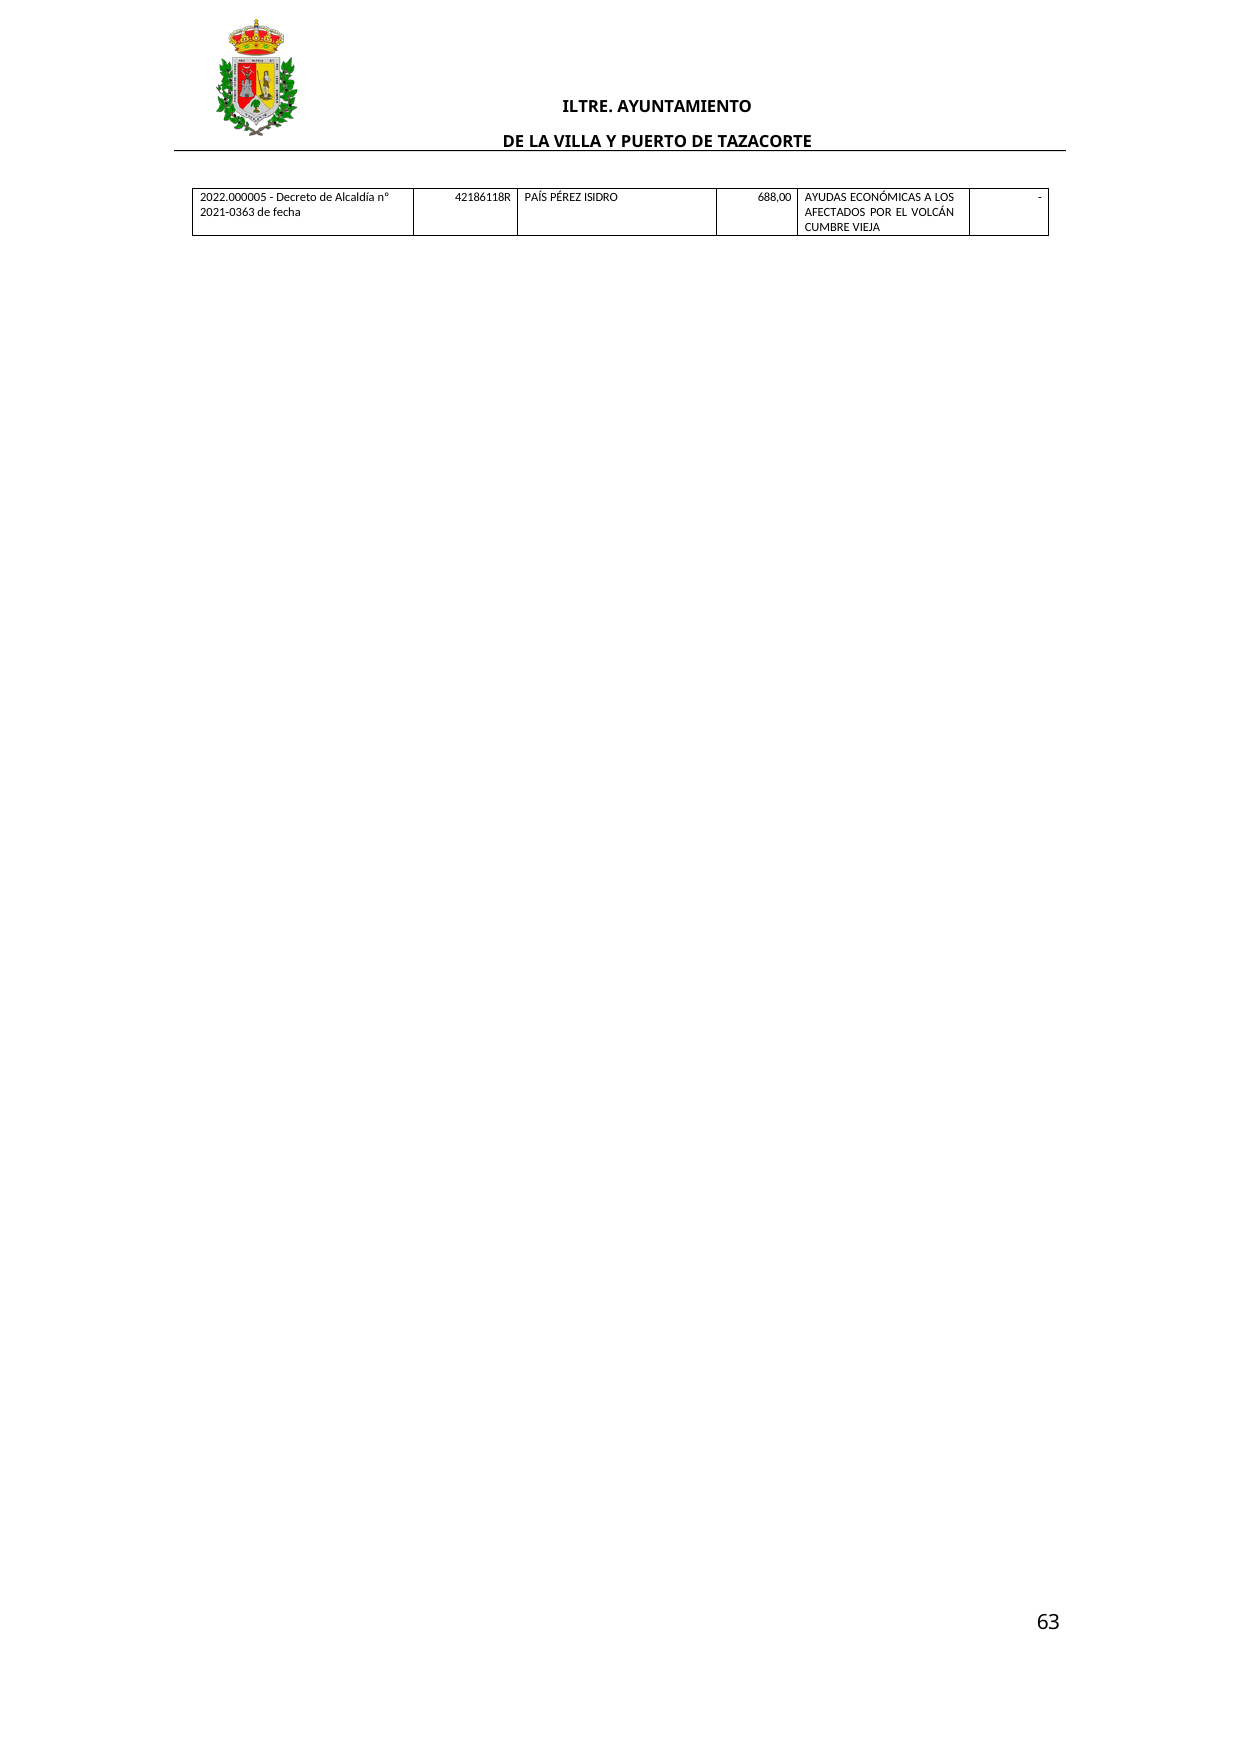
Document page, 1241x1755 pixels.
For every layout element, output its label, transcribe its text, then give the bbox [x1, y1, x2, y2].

table_cell AYUDAS ECONÓMICAS A LOS AFECTADOS POR EL VOLCÁN CUMBRE VIEJA [798, 189, 969, 235]
table_cell 42186118R [414, 189, 517, 235]
table_cell - [970, 189, 1048, 235]
table_cell PAÍS PÉREZ ISIDRO [518, 189, 716, 235]
table_cell 688,00 [717, 189, 797, 235]
table_cell 2022.000005 - Decreto de Alcaldía nº 2021-0363 de fecha [193, 189, 413, 235]
